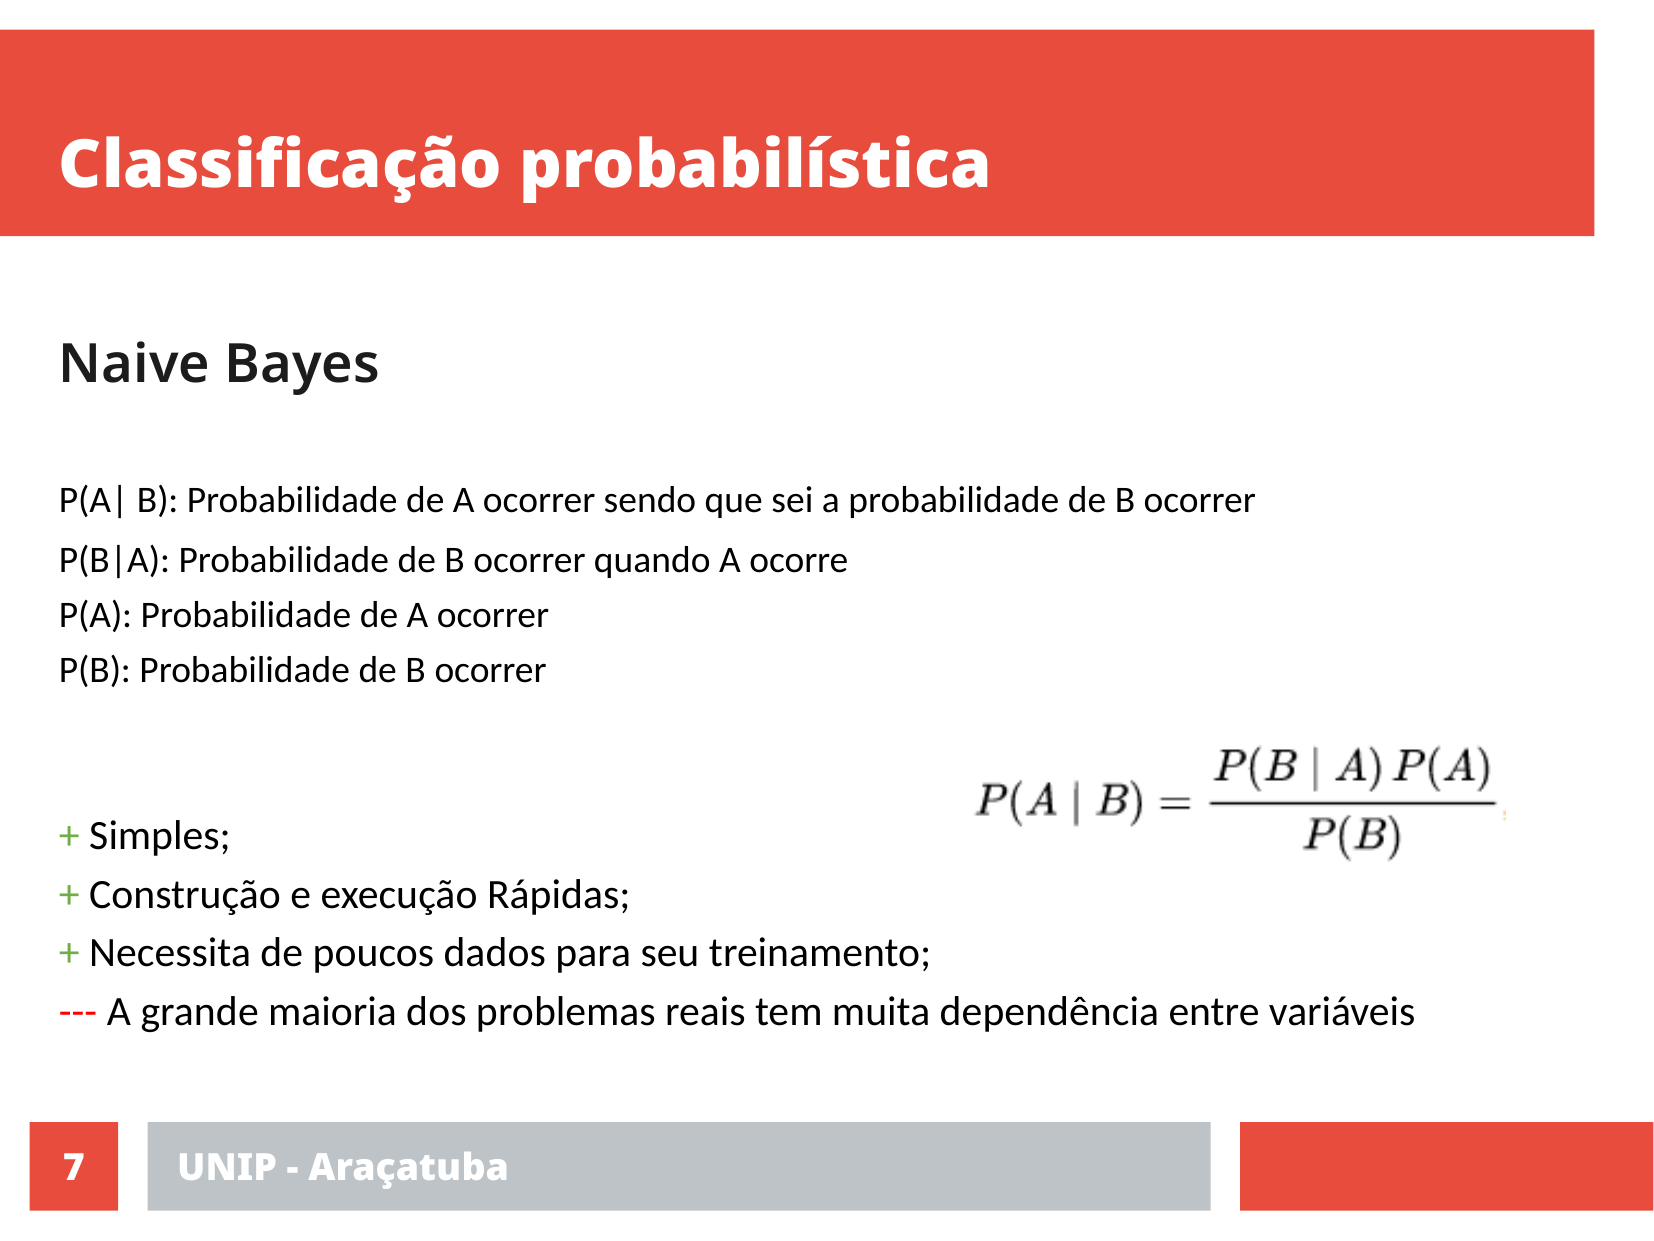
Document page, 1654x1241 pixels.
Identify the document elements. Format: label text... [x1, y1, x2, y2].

list Naive Bayes P(A| B): Probabilidade de A ocorrer sendo que sei a probabilidade de B ocorrer P(B|A): Probabilidade de B ocorrer quando A ocorre P(A): Probabilidade de A ocorrer P(B): Probabilidade de B ocorrer + Simples; + Construção e execução Rápidas; + Necessita de poucos dados para seu treinamento; --- A grande maioria dos problemas reais tem muita dependência entre variáveis [59, 324, 1565, 1093]
picture [957, 724, 1506, 886]
title Classificação probabilística [59, 59, 1595, 207]
